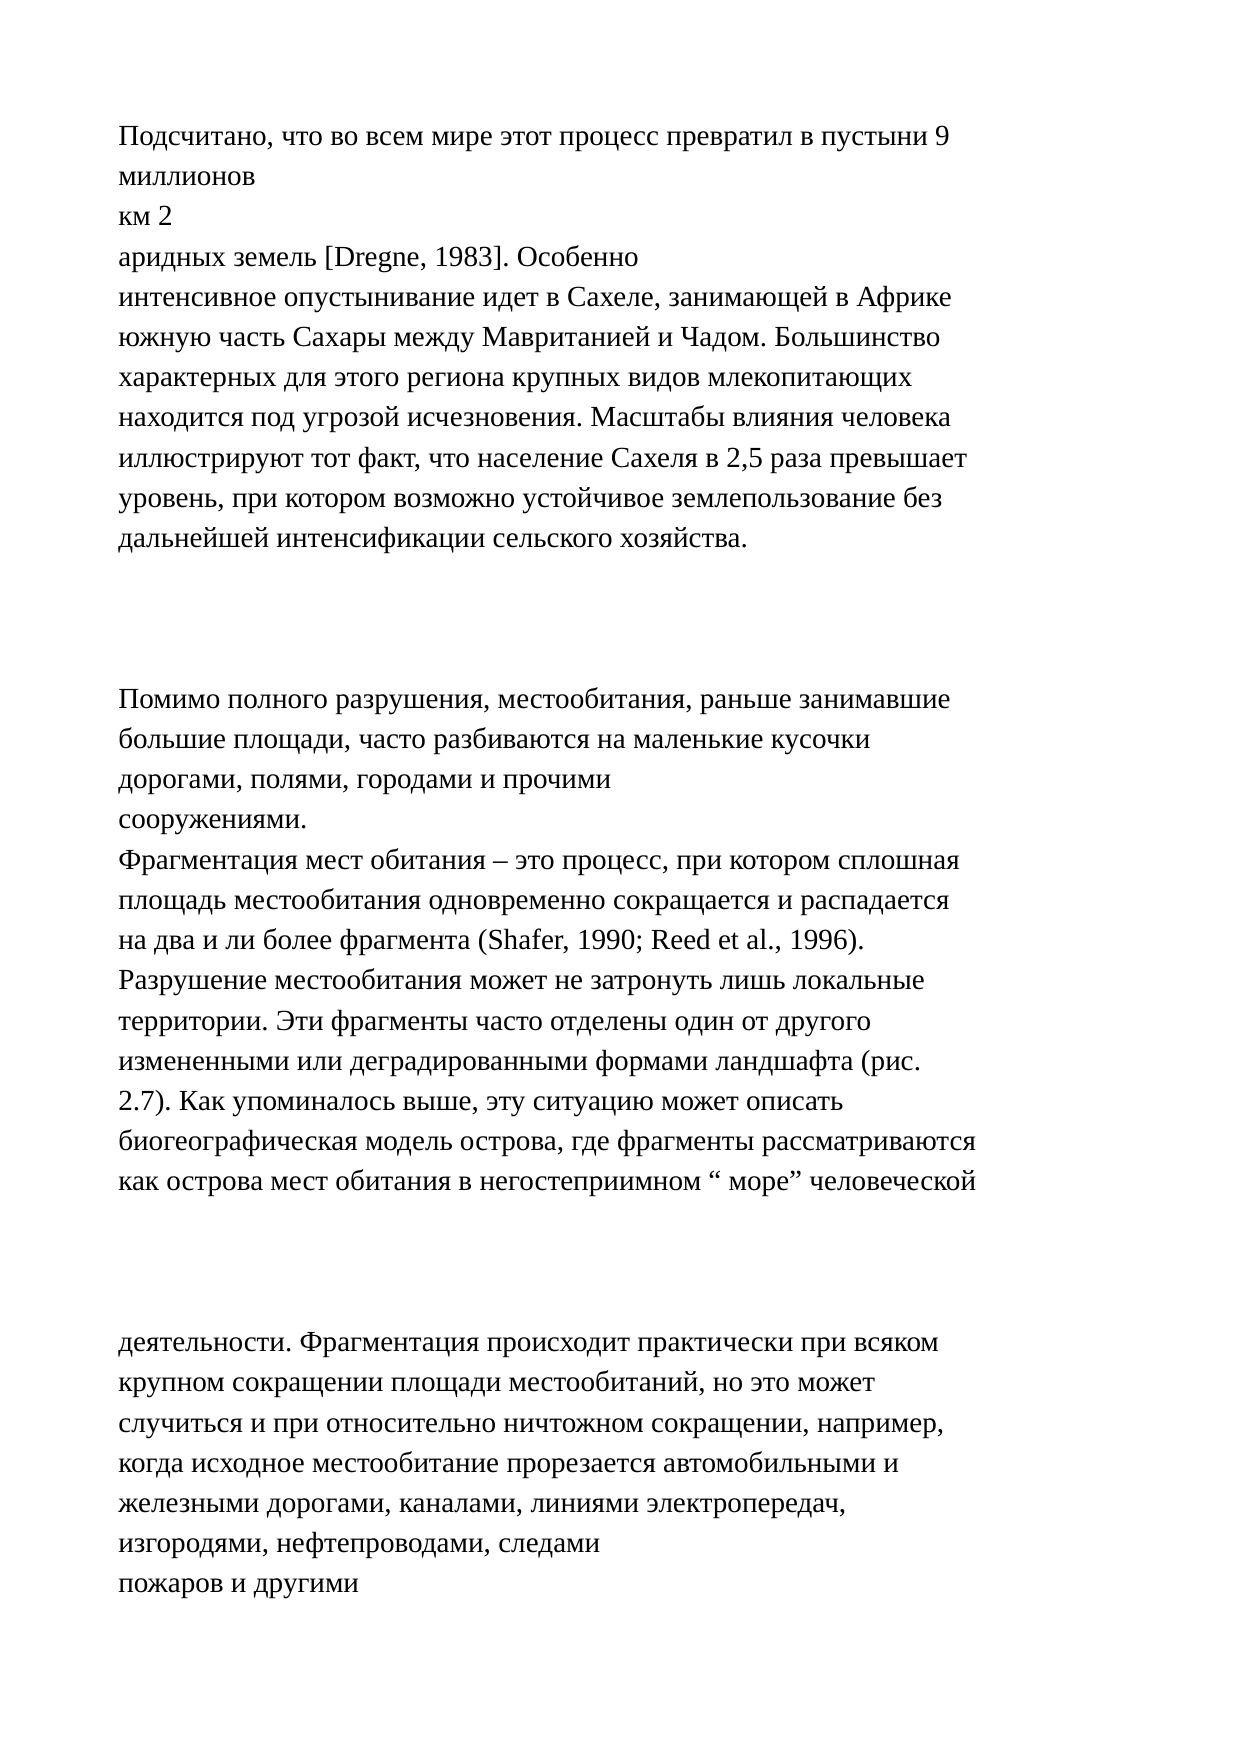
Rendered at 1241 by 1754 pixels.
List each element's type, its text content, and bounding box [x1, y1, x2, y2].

text аридных земель [Dregne, 1983]. Особенно [118, 239, 1122, 272]
text дальнейшей интенсификации сельского хозяйства. [118, 520, 1122, 554]
text случиться и при относительно ничтожном сокращении, например, [118, 1405, 1122, 1438]
text большие площади, часто разбиваются на маленькие кусочки [118, 721, 1122, 755]
text площадь местообитания одновременно сокращается и распадается [118, 882, 1122, 916]
text когда исходное местообитание прорезается автомобильными и [118, 1445, 1122, 1478]
text территории. Эти фрагменты часто отделены один от другого [118, 1003, 1122, 1036]
text Подсчитано, что во всем мире этот процесс превратил в пустыни 9 [118, 118, 1122, 152]
text характерных для этого региона крупных видов млекопитающих [118, 359, 1122, 393]
text пожаров и другими [118, 1566, 1122, 1599]
text иллюстрируют тот факт, что население Сахеля в 2,5 раза превышает [118, 440, 1122, 473]
text Фрагментация мест обитания – это процесс, при котором сплошная [118, 842, 1122, 875]
text биогеографическая модель острова, где фрагменты рассматриваются [118, 1123, 1122, 1157]
text 2.7). Как упоминалось выше, эту ситуацию может описать [118, 1083, 1122, 1117]
text находится под угрозой исчезновения. Масштабы влияния человека [118, 399, 1122, 433]
text изгородями, нефтепроводами, следами [118, 1525, 1122, 1559]
text деятельности. Фрагментация происходит практически при всяком [118, 1324, 1122, 1358]
text миллионов [118, 158, 1122, 192]
text интенсивное опустынивание идет в Сахеле, занимающей в Африке [118, 279, 1122, 312]
text крупном сокращении площади местообитаний, но это может [118, 1364, 1122, 1398]
text железными дорогами, каналами, линиями электропередач, [118, 1485, 1122, 1519]
text южную часть Сахары между Мавританией и Чадом. Большинство [118, 319, 1122, 353]
text как острова мест обитания в негостеприимном “ море” человеческой [118, 1163, 1122, 1197]
text сооружениями. [118, 802, 1122, 835]
text Разрушение местообитания может не затронуть лишь локальные [118, 962, 1122, 996]
text км 2 [118, 198, 1122, 232]
text на два и ли более фрагмента (Shafer, 1990; Reed еt al., 1996). [118, 922, 1122, 956]
text уровень, при котором возможно устойчивое землепользование без [118, 480, 1122, 513]
text измененными или деградированными формами ландшафта (рис. [118, 1043, 1122, 1076]
text дорогами, полями, городами и прочими [118, 761, 1122, 795]
text Помимо полного разрушения, местообитания, раньше занимавшие [118, 681, 1122, 714]
